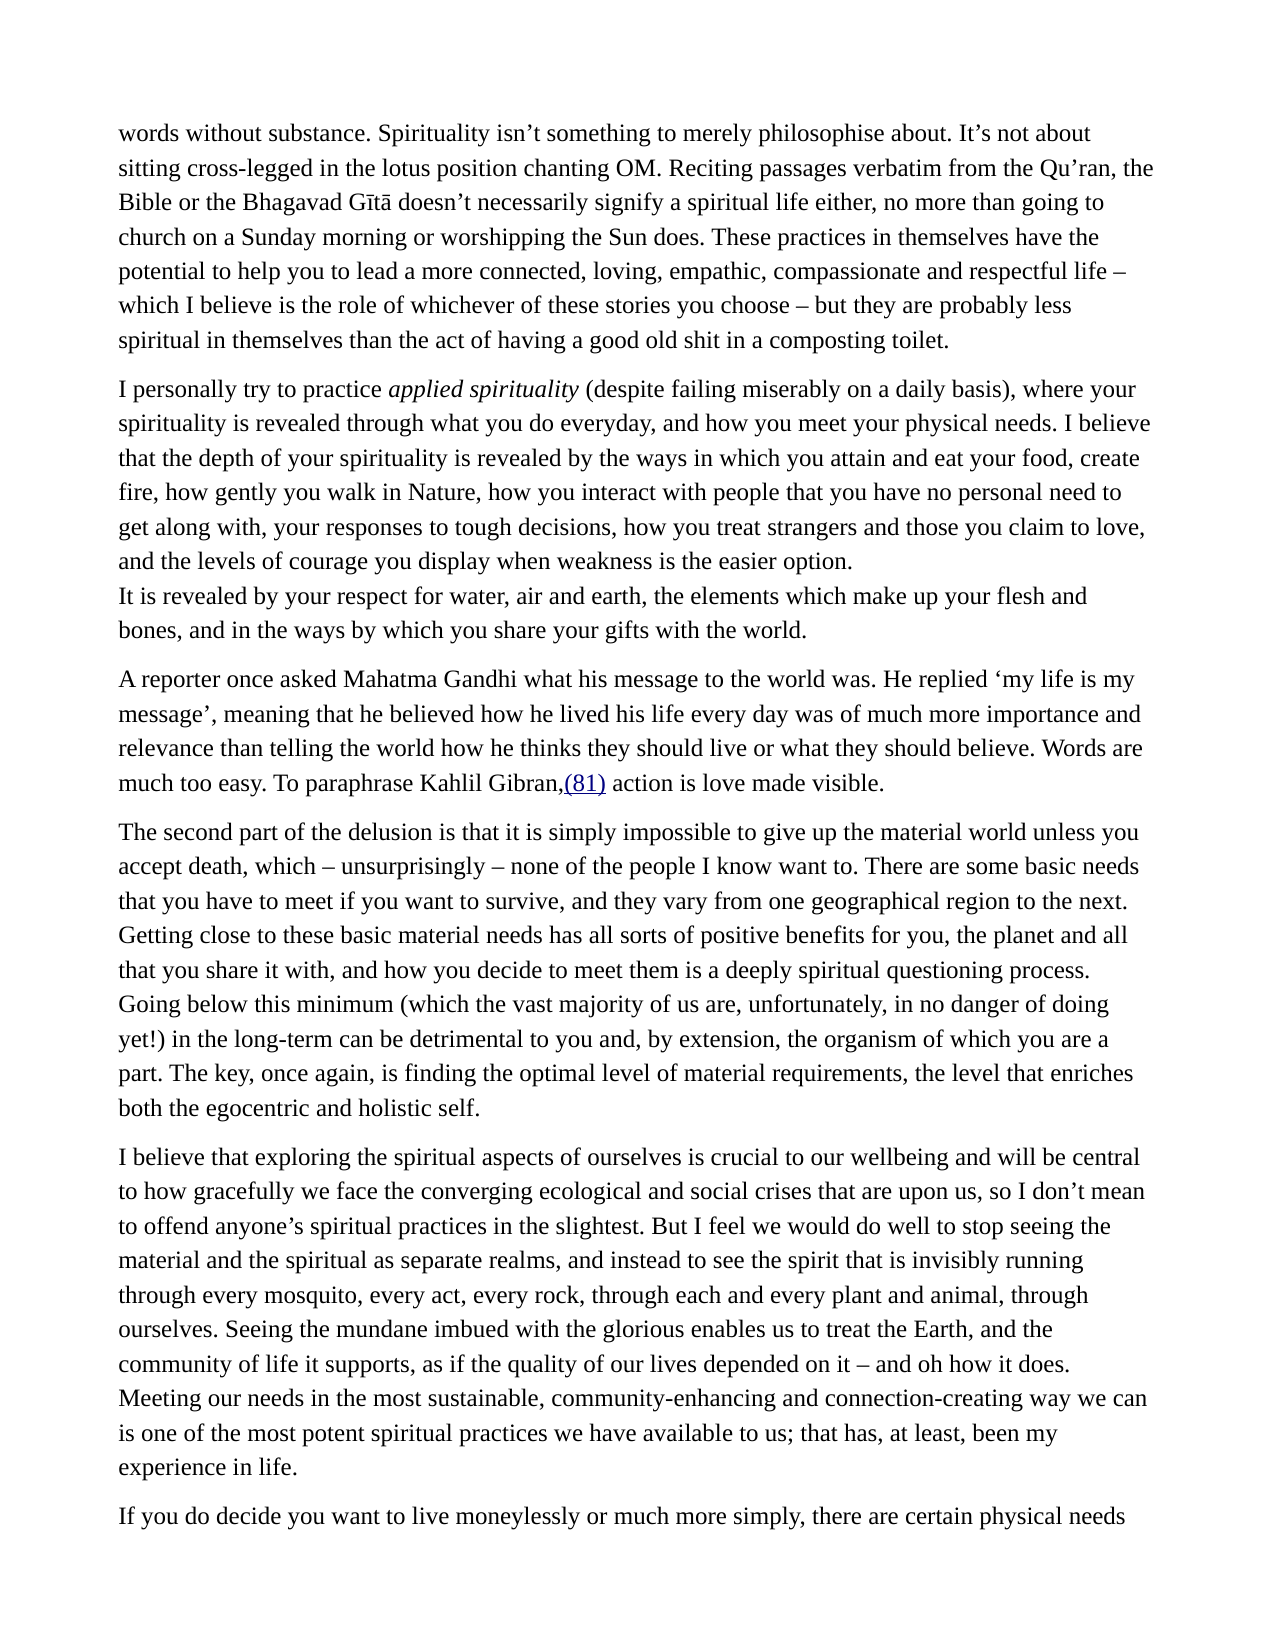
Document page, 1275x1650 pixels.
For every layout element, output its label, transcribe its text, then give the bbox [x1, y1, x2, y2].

text A reporter once asked Mahatma Gandhi what his message to the world was. He replied ‘my life is my message’, meaning that he believed how he lived his life every day was of much more importance and relevance than telling the world how he thinks they should live or what they should believe. Words are much too easy. To paraphrase Kahlil Gibran,(81) action is love made visible. [118, 664, 1157, 797]
text The second part of the delusion is that it is simply impossible to give up the material world unless you accept death, which – unsurprisingly – none of the people I know want to. There are some basic needs that you have to meet if you want to survive, and they vary from one geographical region to the next. Getting close to these basic material needs has all sorts of positive benefits for you, the planet and all that you share it with, and how you decide to meet them is a deeply spiritual questioning process. Going below this minimum (which the vast majority of us are, unfortunately, in no danger of doing yet!) in the long-term can be detrimental to you and, by extension, the organism of which you are a part. The key, once again, is finding the optimal level of material requirements, the level that enriches both the egocentric and holistic self. [118, 817, 1157, 1122]
text I believe that exploring the spiritual aspects of ourselves is crucial to our wellbeing and will be central to how gracefully we face the converging ecological and social crises that are upon us, so I don’t mean to offend anyone’s spiritual practices in the slightest. But I feel we would do well to stop seeing the material and the spiritual as separate realms, and instead to see the spirit that is invisibly running through every mosquito, every act, every rock, through each and every plant and animal, through ourselves. Seeing the mundane imbued with the glorious enables us to treat the Earth, and the community of life it supports, as if the quality of our lives depended on it – and oh how it does. Meeting our needs in the most sustainable, community-enhancing and connection-creating way we can is one of the most potent spiritual practices we have available to us; that has, at least, been my experience in life. [118, 1142, 1157, 1481]
text I personally try to practice applied spirituality (despite failing miserably on a daily basis), where your spirituality is revealed through what you do everyday, and how you meet your physical needs. I believe that the depth of your spirituality is revealed by the ways in which you attain and eat your food, create fire, how gently you walk in Nature, how you interact with people that you have no personal need to get along with, your responses to tough decisions, how you treat strangers and those you claim to love, and the levels of courage you display when weakness is the easier option. It is revealed by your respect for water, air and earth, the elements which make up your flesh and bones, and in the ways by which you share your gifts with the world. [118, 374, 1157, 644]
text words without substance. Spirituality isn’t something to merely philosophise about. It’s not about sitting cross-legged in the lotus position chanting OM. Reciting passages verbatim from the Qu’ran, the Bible or the Bhagavad Gītā doesn’t necessarily signify a spiritual life either, no more than going to church on a Sunday morning or worshipping the Sun does. These practices in themselves have the potential to help you to lead a more connected, loving, empathic, compassionate and respectful life – which I believe is the role of whichever of these stories you choose – but they are probably less spiritual in themselves than the act of having a good old shit in a composting toilet. [118, 118, 1157, 354]
text If you do decide you want to live moneylessly or much more simply, there are certain physical needs [118, 1501, 1157, 1530]
